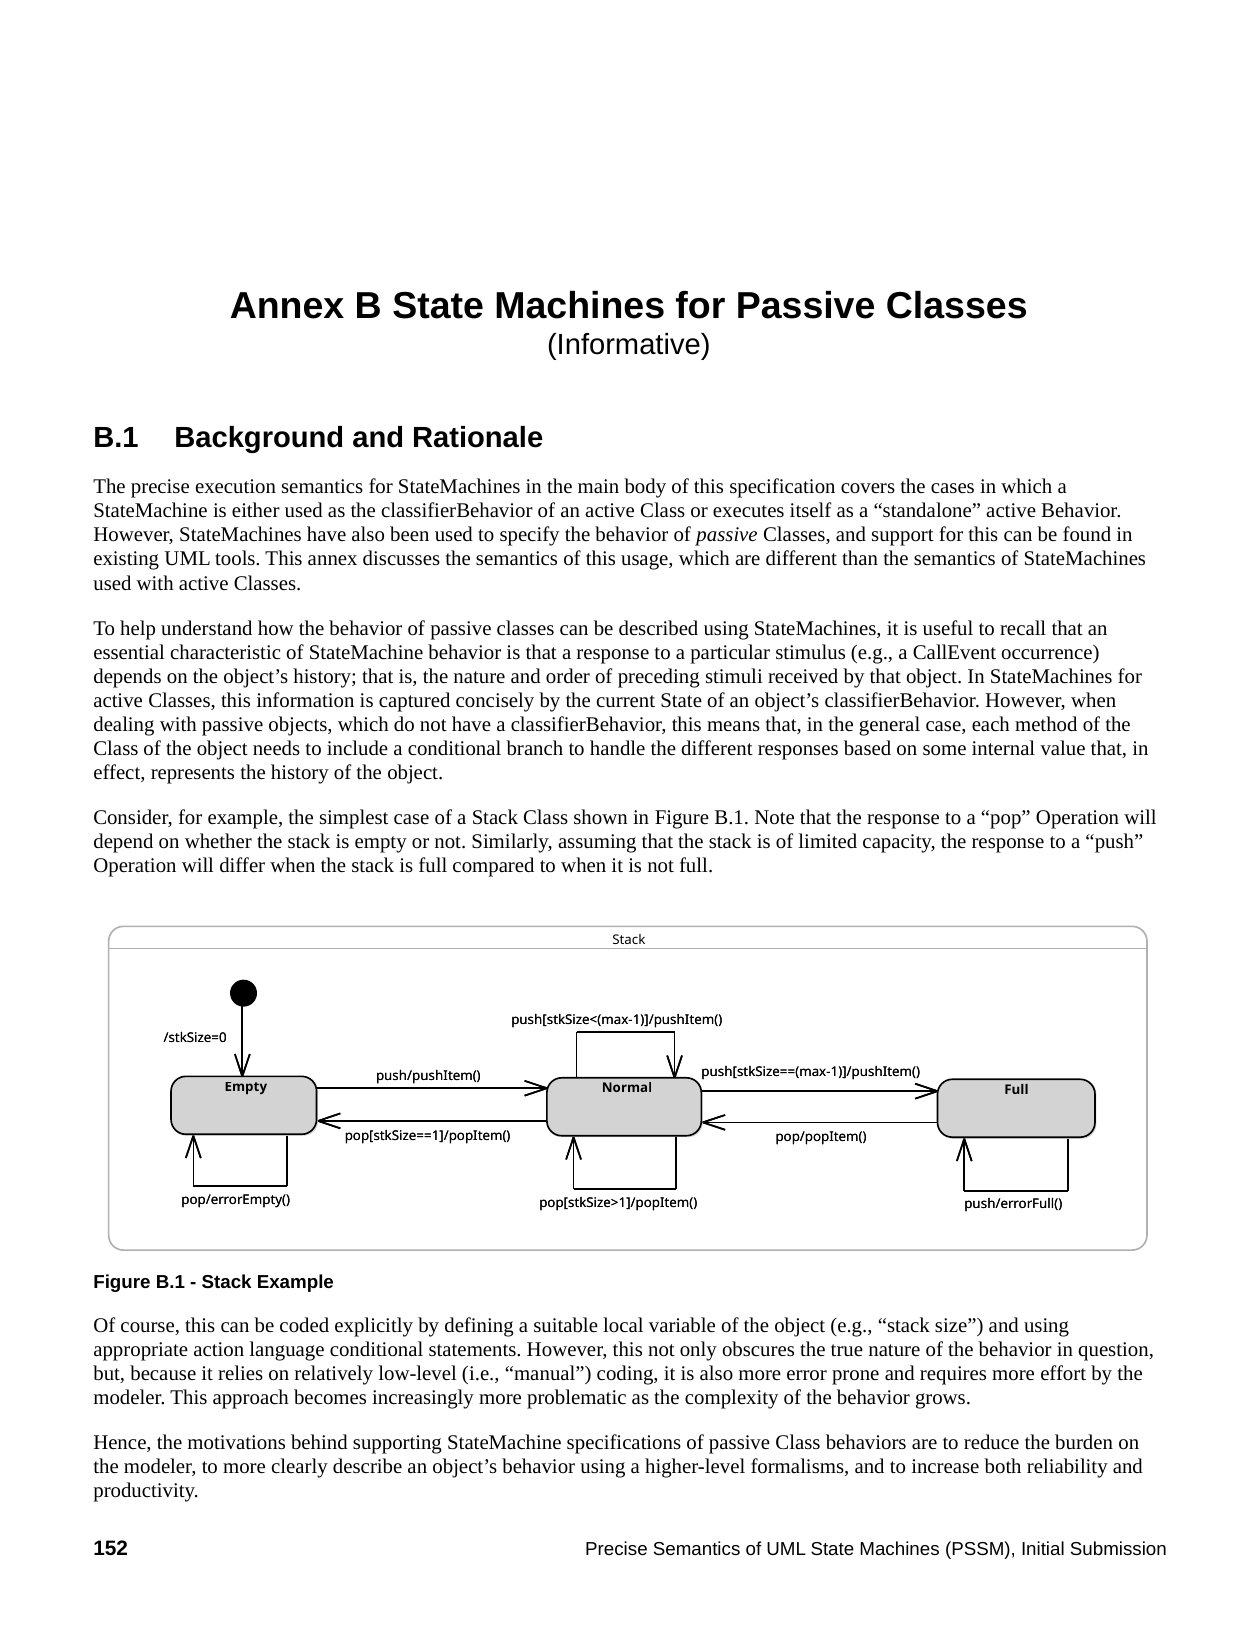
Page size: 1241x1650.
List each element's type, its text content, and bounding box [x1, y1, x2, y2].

text Hence, the motivations behind supporting StateMachine specifications of passive Class behaviors are to reduce the burden on the modeler, to more clearly describe an object’s behavior using a higher-level formalisms, and to increase both reliability and productivity. [93, 1430, 1164, 1502]
text The precise execution semantics for StateMachines in the main body of this specification covers the cases in which a StateMachine is either used as the classifierBehavior of an active Class or executes itself as a “standalone” active Behavior. However, StateMachines have also been used to specify the behavior of passive Classes, and support for this can be found in existing UML tools. This annex discusses the semantics of this usage, which are different than the semantics of StateMachines used with active Classes. [93, 474, 1164, 594]
text To help understand how the behavior of passive classes can be described using StateMachines, it is useful to recall that an essential characteristic of StateMachine behavior is that a response to a particular stimulus (e.g., a CallEvent occurrence) depends on the object’s history; that is, the nature and order of preceding stimuli received by that object. In StateMachines for active Classes, this information is captured concisely by the current State of an object’s classifierBehavior. However, when dealing with passive objects, which do not have a classifierBehavior, this means that, in the general case, each method of the Class of the object needs to include a conditional branch to handle the different responses based on some internal value that, in effect, represents the history of the object. [93, 616, 1164, 784]
text [93, 898, 1164, 911]
subtitle Background and Rationale [93, 418, 1164, 453]
text Of course, this can be coded explicitly by defining a suitable local variable of the object (e.g., “stack size”) and using appropriate action language conditional statements. However, this not only obscures the true nature of the behavior in question, but, because it relies on relatively low-level (i.e., “manual”) coding, it is also more error prone and requires more effort by the modeler. This approach becomes increasingly more problematic as the complexity of the behavior grows. [93, 1292, 1164, 1409]
text (Informative) [93, 327, 1164, 360]
text Consider, for example, the simplest case of a Stack Class shown in Figure B.1. Note that the response to a “pop” Operation will depend on whether the stack is empty or not. Similarly, assuming that the stack is of limited capacity, the response to a “push” Operation will differ when the stack is full compared to when it is not full. [93, 805, 1164, 877]
text Figure B.1 - Stack Example [93, 911, 1164, 1292]
subtitle State Machines for Passive Classes [93, 283, 1164, 327]
